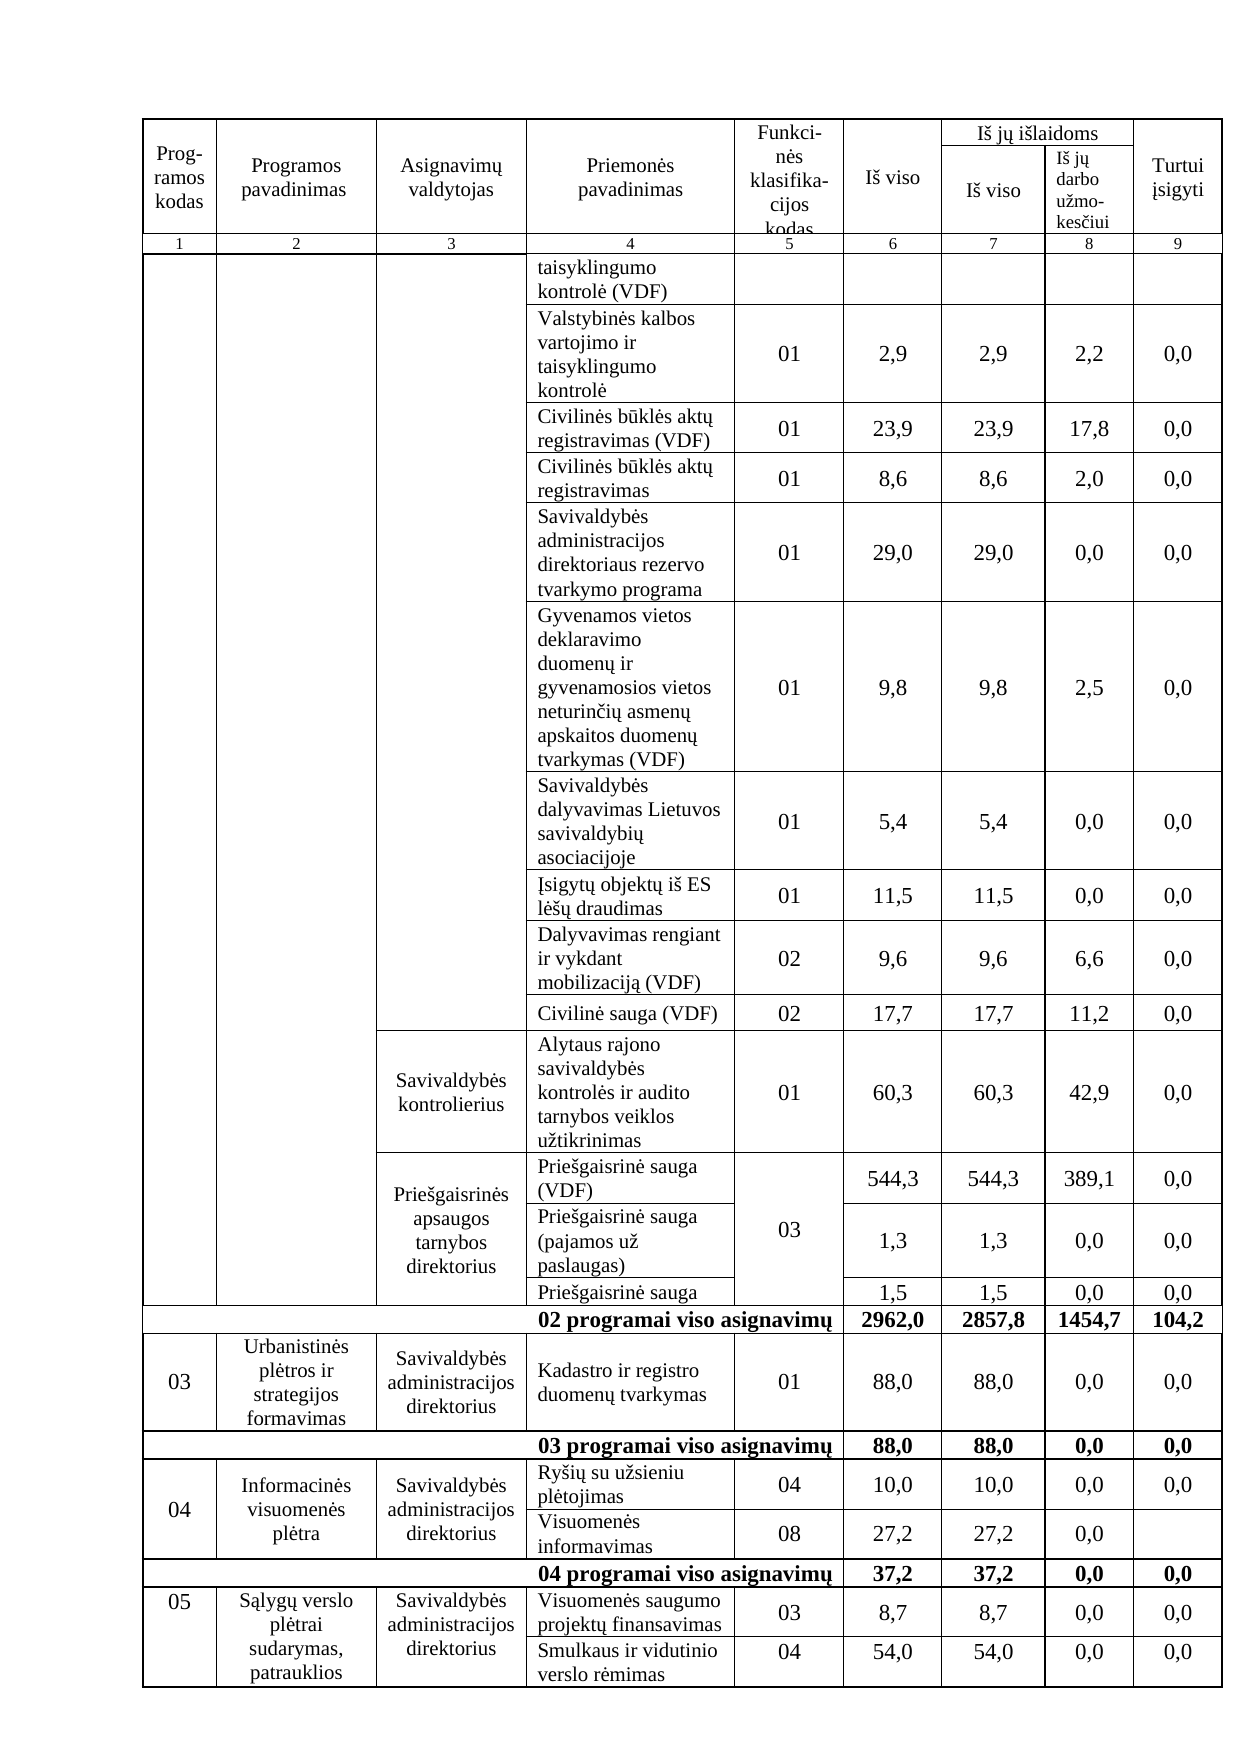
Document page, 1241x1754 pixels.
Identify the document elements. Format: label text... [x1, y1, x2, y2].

table_cell 2,0 [1046, 453, 1133, 502]
table_cell 2,5 [1046, 602, 1133, 771]
table_cell 17,7 [942, 995, 1044, 1030]
table_cell 02 programai viso asignavimų [143, 1306, 843, 1332]
table_cell 6,6 [1046, 921, 1133, 994]
table_cell 60,3 [942, 1031, 1044, 1152]
table_cell 0,0 [1046, 1432, 1133, 1458]
table_cell 01 [735, 403, 843, 452]
table_cell 10,0 [942, 1460, 1044, 1508]
table_cell 01 [735, 503, 843, 601]
table_header Priemonės pavadinimas [527, 120, 734, 233]
table_cell Iš jų darbo užmo-kesčiui [1046, 146, 1133, 233]
table_cell 3 [377, 234, 526, 253]
table_cell Iš viso [942, 146, 1044, 233]
table_cell 2857,8 [942, 1306, 1044, 1332]
table_cell 7 [942, 234, 1044, 253]
table_cell 0,0 [1134, 1560, 1221, 1586]
table_cell 0,0 [1046, 870, 1133, 919]
table_cell Sąlygų verslo plėtrai sudarymas, patrauklios [217, 1588, 376, 1686]
table_cell 8,6 [844, 453, 941, 502]
table_cell 1,5 [942, 1278, 1044, 1305]
table_cell 1,3 [942, 1204, 1044, 1277]
table_cell 27,2 [942, 1510, 1044, 1558]
table_cell Kadastro ir registro duomenų tvarkymas [527, 1334, 734, 1430]
table_cell Savivaldybės dalyvavimas Lietuvos savivaldybių asociacijoje [527, 772, 734, 869]
table_cell Civilinės būklės aktų registravimas (VDF) [527, 403, 734, 452]
table_cell 03 programai viso asignavimų [144, 1432, 843, 1458]
table_cell 60,3 [844, 1031, 941, 1152]
table_cell 0,0 [1046, 772, 1133, 869]
table_cell [144, 255, 216, 1305]
table_cell [735, 254, 843, 303]
table_cell 0,0 [1134, 772, 1221, 869]
table_cell 0,0 [1046, 1588, 1133, 1636]
table_cell 0,0 [1134, 1637, 1221, 1686]
table_cell [1134, 254, 1221, 303]
table_cell 01 [735, 772, 843, 869]
table_cell 5,4 [844, 772, 941, 869]
table_cell 03 [735, 1588, 843, 1636]
table_cell 01 [735, 870, 843, 919]
table_cell 0,0 [1134, 602, 1221, 771]
table_cell Priešgaisrinė sauga [527, 1278, 734, 1305]
table_cell 11,5 [844, 870, 941, 919]
table_header Iš viso [844, 120, 941, 233]
table_cell 1454,7 [1046, 1306, 1133, 1332]
table_cell 03 [735, 1153, 843, 1305]
table_cell 88,0 [942, 1432, 1044, 1458]
table_cell 9,6 [844, 921, 941, 994]
table_cell Savivaldybės kontrolierius [377, 1031, 526, 1152]
table_cell 01 [735, 305, 843, 402]
table_cell 88,0 [942, 1334, 1044, 1430]
table_cell 23,9 [844, 403, 941, 452]
table_cell Visuomenės saugumo projektų finansavimas [527, 1588, 734, 1636]
table_cell 0,0 [1046, 503, 1133, 601]
table_cell Savivaldybės administracijos direktorius [377, 1588, 526, 1686]
table_cell 2962,0 [844, 1306, 941, 1332]
table_cell 37,2 [942, 1560, 1044, 1586]
table_cell 17,7 [844, 995, 941, 1030]
table_cell 17,8 [1046, 403, 1133, 452]
table_cell 2,9 [844, 305, 941, 402]
table_cell 1,3 [844, 1204, 941, 1277]
table_header Turtui įsigyti [1134, 120, 1221, 233]
table_cell [844, 254, 941, 303]
table_cell 05 [144, 1588, 216, 1686]
table_cell Priešgaisrinė sauga (pajamos už paslaugas) [527, 1204, 734, 1277]
table_cell 0,0 [1046, 1460, 1133, 1508]
table_cell 0,0 [1134, 1460, 1221, 1508]
table_cell 0,0 [1134, 995, 1221, 1030]
table_cell 0,0 [1134, 1031, 1221, 1152]
table_cell 0,0 [1046, 1637, 1133, 1686]
table_header Programos pavadinimas [217, 120, 376, 233]
table_cell Informacinės visuomenės plėtra [217, 1460, 376, 1558]
table_cell 01 [735, 453, 843, 502]
table_cell 104,2 [1134, 1306, 1222, 1332]
table_cell 11,5 [942, 870, 1044, 919]
table_cell 0,0 [1134, 1153, 1221, 1202]
table_cell 9 [1134, 234, 1222, 253]
table_cell Smulkaus ir vidutinio verslo rėmimas [527, 1637, 734, 1686]
table_cell 23,9 [942, 403, 1044, 452]
table_cell 11,2 [1046, 995, 1133, 1030]
table_cell 01 [735, 602, 843, 771]
table_cell 04 [735, 1460, 843, 1508]
table_cell 0,0 [1134, 403, 1221, 452]
table_header Funkci-nės klasifika-cijos kodas [735, 120, 843, 233]
table_cell taisyklingumo kontrolė (VDF) [527, 254, 734, 303]
table_cell 04 programai viso asignavimų [144, 1560, 843, 1586]
table_cell Alytaus rajono savivaldybės kontrolės ir audito tarnybos veiklos užtikrinimas [527, 1031, 734, 1152]
table_cell 29,0 [844, 503, 941, 601]
table_cell 8,7 [942, 1588, 1044, 1636]
table_cell 01 [735, 1334, 843, 1430]
table_cell Visuomenės informavimas [527, 1510, 734, 1558]
table_cell 2,9 [942, 305, 1044, 402]
table_cell 0,0 [1134, 921, 1221, 994]
table_cell 0,0 [1134, 1588, 1221, 1636]
table_cell 8,6 [942, 453, 1044, 502]
table_cell Savivaldybės administracijos direktorius [377, 1334, 526, 1430]
table_cell 0,0 [1134, 453, 1221, 502]
table_cell 5 [735, 234, 843, 253]
table_cell Civilinė sauga (VDF) [527, 995, 734, 1030]
table_cell 1 [143, 234, 216, 253]
table_cell 0,0 [1046, 1560, 1133, 1586]
table_cell Įsigytų objektų iš ES lėšų draudimas [527, 870, 734, 919]
table_cell 5,4 [942, 772, 1044, 869]
table_cell [1046, 254, 1133, 303]
table_cell 29,0 [942, 503, 1044, 601]
table_cell Valstybinės kalbos vartojimo ir taisyklingumo kontrolė [527, 305, 734, 402]
table_cell Priešgaisrinė sauga (VDF) [527, 1153, 734, 1202]
table_cell 9,6 [942, 921, 1044, 994]
table_cell Priešgaisrinės apsaugos tarnybos direktorius [377, 1153, 526, 1305]
table_cell [942, 254, 1044, 303]
table_cell 9,8 [844, 602, 941, 771]
table_cell 88,0 [844, 1334, 941, 1430]
table_cell 544,3 [942, 1153, 1044, 1202]
table_cell 9,8 [942, 602, 1044, 771]
table_cell 0,0 [1046, 1278, 1133, 1305]
table_cell Civilinės būklės aktų registravimas [527, 453, 734, 502]
table_cell 0,0 [1134, 870, 1221, 919]
table_cell [217, 255, 376, 1305]
table_cell Savivaldybės administracijos direktorius [377, 1460, 526, 1558]
table_cell 08 [735, 1510, 843, 1558]
table_cell 2 [217, 234, 376, 253]
table_cell 04 [144, 1460, 216, 1558]
table_cell 02 [735, 921, 843, 994]
table_cell 03 [144, 1334, 216, 1430]
table_cell 0,0 [1046, 1510, 1133, 1558]
table_cell 8,7 [844, 1588, 941, 1636]
table_cell 04 [735, 1637, 843, 1686]
table_cell 10,0 [844, 1460, 941, 1508]
table_cell 0,0 [1134, 1432, 1221, 1458]
table_cell 01 [735, 1031, 843, 1152]
table_cell 8 [1046, 234, 1133, 253]
table_header Iš jų išlaidoms [942, 120, 1133, 145]
table_cell 1,5 [844, 1278, 941, 1305]
table_cell 0,0 [1046, 1334, 1133, 1430]
table_header Asignavimų valdytojas [377, 120, 526, 233]
table_cell 37,2 [844, 1560, 941, 1586]
table_cell [1134, 1510, 1221, 1558]
table_header Prog-ramos kodas [144, 120, 216, 233]
table_cell 42,9 [1046, 1031, 1133, 1152]
table_cell Savivaldybės administracijos direktoriaus rezervo tvarkymo programa [527, 503, 734, 601]
table_cell 6 [844, 234, 941, 253]
table_cell 0,0 [1134, 305, 1221, 402]
table_cell 389,1 [1046, 1153, 1133, 1202]
table_cell 27,2 [844, 1510, 941, 1558]
table_cell 02 [735, 995, 843, 1030]
table_cell 0,0 [1046, 1204, 1133, 1277]
table_cell 0,0 [1134, 1204, 1221, 1277]
table_cell 2,2 [1046, 305, 1133, 402]
table_cell Urbanistinės plėtros ir strategijos formavimas [217, 1334, 376, 1430]
table_cell Dalyvavimas rengiant ir vykdant mobilizaciją (VDF) [527, 921, 734, 994]
table_cell 0,0 [1134, 1278, 1221, 1305]
table_cell 54,0 [844, 1637, 941, 1686]
table_cell 88,0 [844, 1432, 941, 1458]
table_cell Ryšių su užsieniu plėtojimas [527, 1460, 734, 1508]
table_cell 544,3 [844, 1153, 941, 1202]
table_cell 54,0 [942, 1637, 1044, 1686]
table_cell [377, 255, 526, 1030]
table_cell Gyvenamos vietos deklaravimo duomenų ir gyvenamosios vietos neturinčių asmenų apskaitos duomenų tvarkymas (VDF) [527, 602, 734, 771]
table_cell 0,0 [1134, 1334, 1221, 1430]
table_cell 0,0 [1134, 503, 1221, 601]
table_cell 4 [527, 234, 734, 253]
